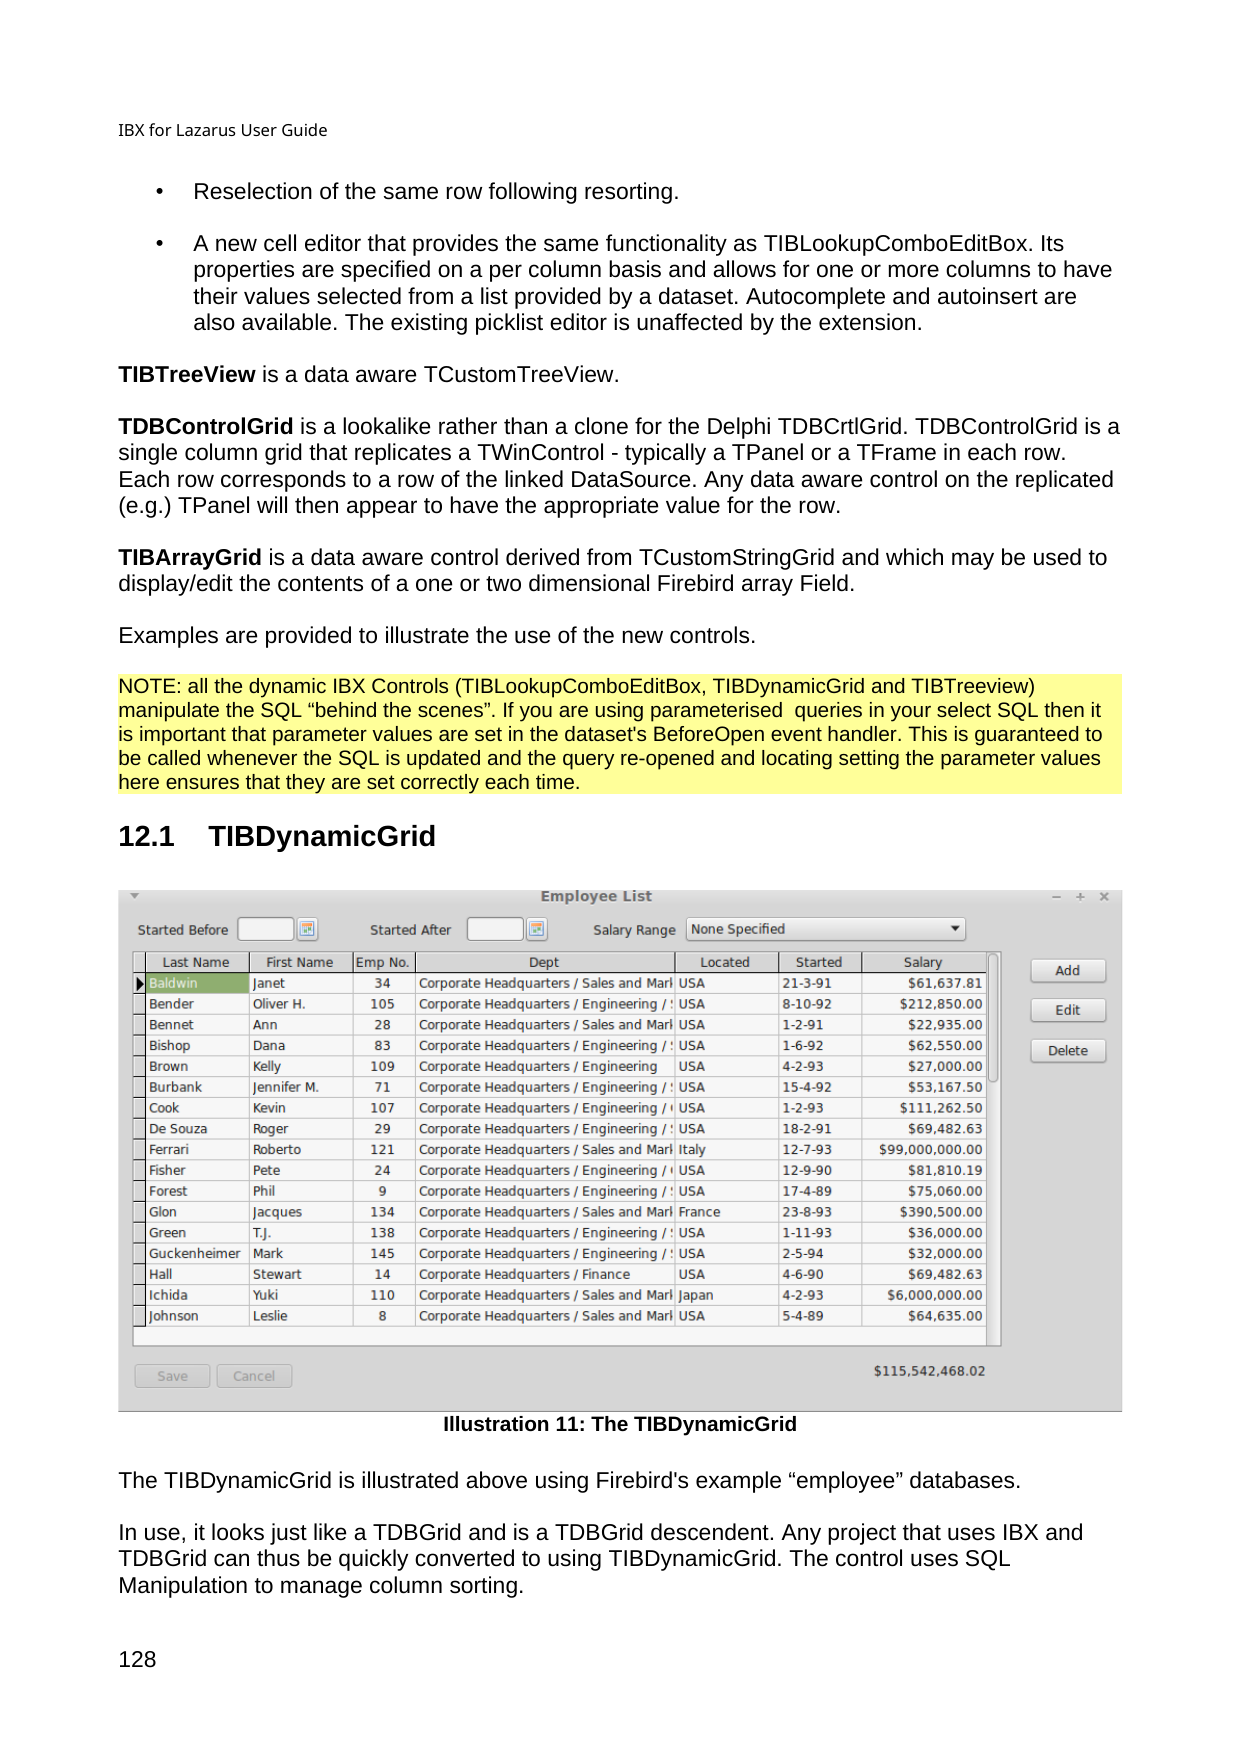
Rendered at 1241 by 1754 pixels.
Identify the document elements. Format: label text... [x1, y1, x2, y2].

list A new cell editor that provides the same functionality as TIBLookupComboEditBox. Its properties are specified on a per column basis and allows for one or more columns to have their values selected from a list provided by a dataset. Autocomplete and autoinsert are also available. The existing picklist editor is unaffected by the extension. [156, 230, 1122, 335]
picture [118, 890, 1123, 1412]
text The TIBDynamicGrid is illustrated above using Firebird's example “employee” databases. [118, 1435, 1122, 1493]
subtitle TIBDynamicGrid [118, 819, 1122, 853]
text Examples are provided to illustrate the use of the new controls. [118, 622, 1122, 648]
text NOTE: all the dynamic IBX Controls (TIBLookupComboEditBox, TIBDynamicGrid and TIBTreeview) manipulate the SQL “behind the scenes”. If you are using parameterised queries in your select SQL then it is important that parameter values are set in the dataset's BeforeOpen event handler. This is guaranteed to be called whenever the SQL is updated and the query re-opened and locating setting the parameter values here ensures that they are set correctly each time. [118, 674, 1122, 794]
list Reselection of the same row following resorting. [156, 178, 1122, 204]
text Illustration 11: The TIBDynamicGrid [118, 1412, 1122, 1435]
text In use, it looks just like a TDBGrid and is a TDBGrid descendent. Any project that uses IBX and TDBGrid can thus be quickly converted to using TIBDynamicGrid. The control uses SQL Manipulation to manage column sorting. [118, 1519, 1122, 1598]
text TIBArrayGrid is a data aware control derived from TCustomStringGrid and which may be used to display/edit the contents of a one or two dimensional Firebird array Field. [118, 544, 1122, 596]
text TIBTreeView is a data aware TCustomTreeView. [118, 361, 1122, 387]
text [118, 878, 1122, 890]
text TDBControlGrid is a lookalike rather than a clone for the Delphi TDBCrtlGrid. TDBControlGrid is a single column grid that replicates a TWinControl - typically a TPanel or a TFrame in each row. Each row corresponds to a row of the linked DataSource. Any data aware control on the replicated (e.g.) TPanel will then appear to have the appropriate value for the row. [118, 413, 1122, 518]
